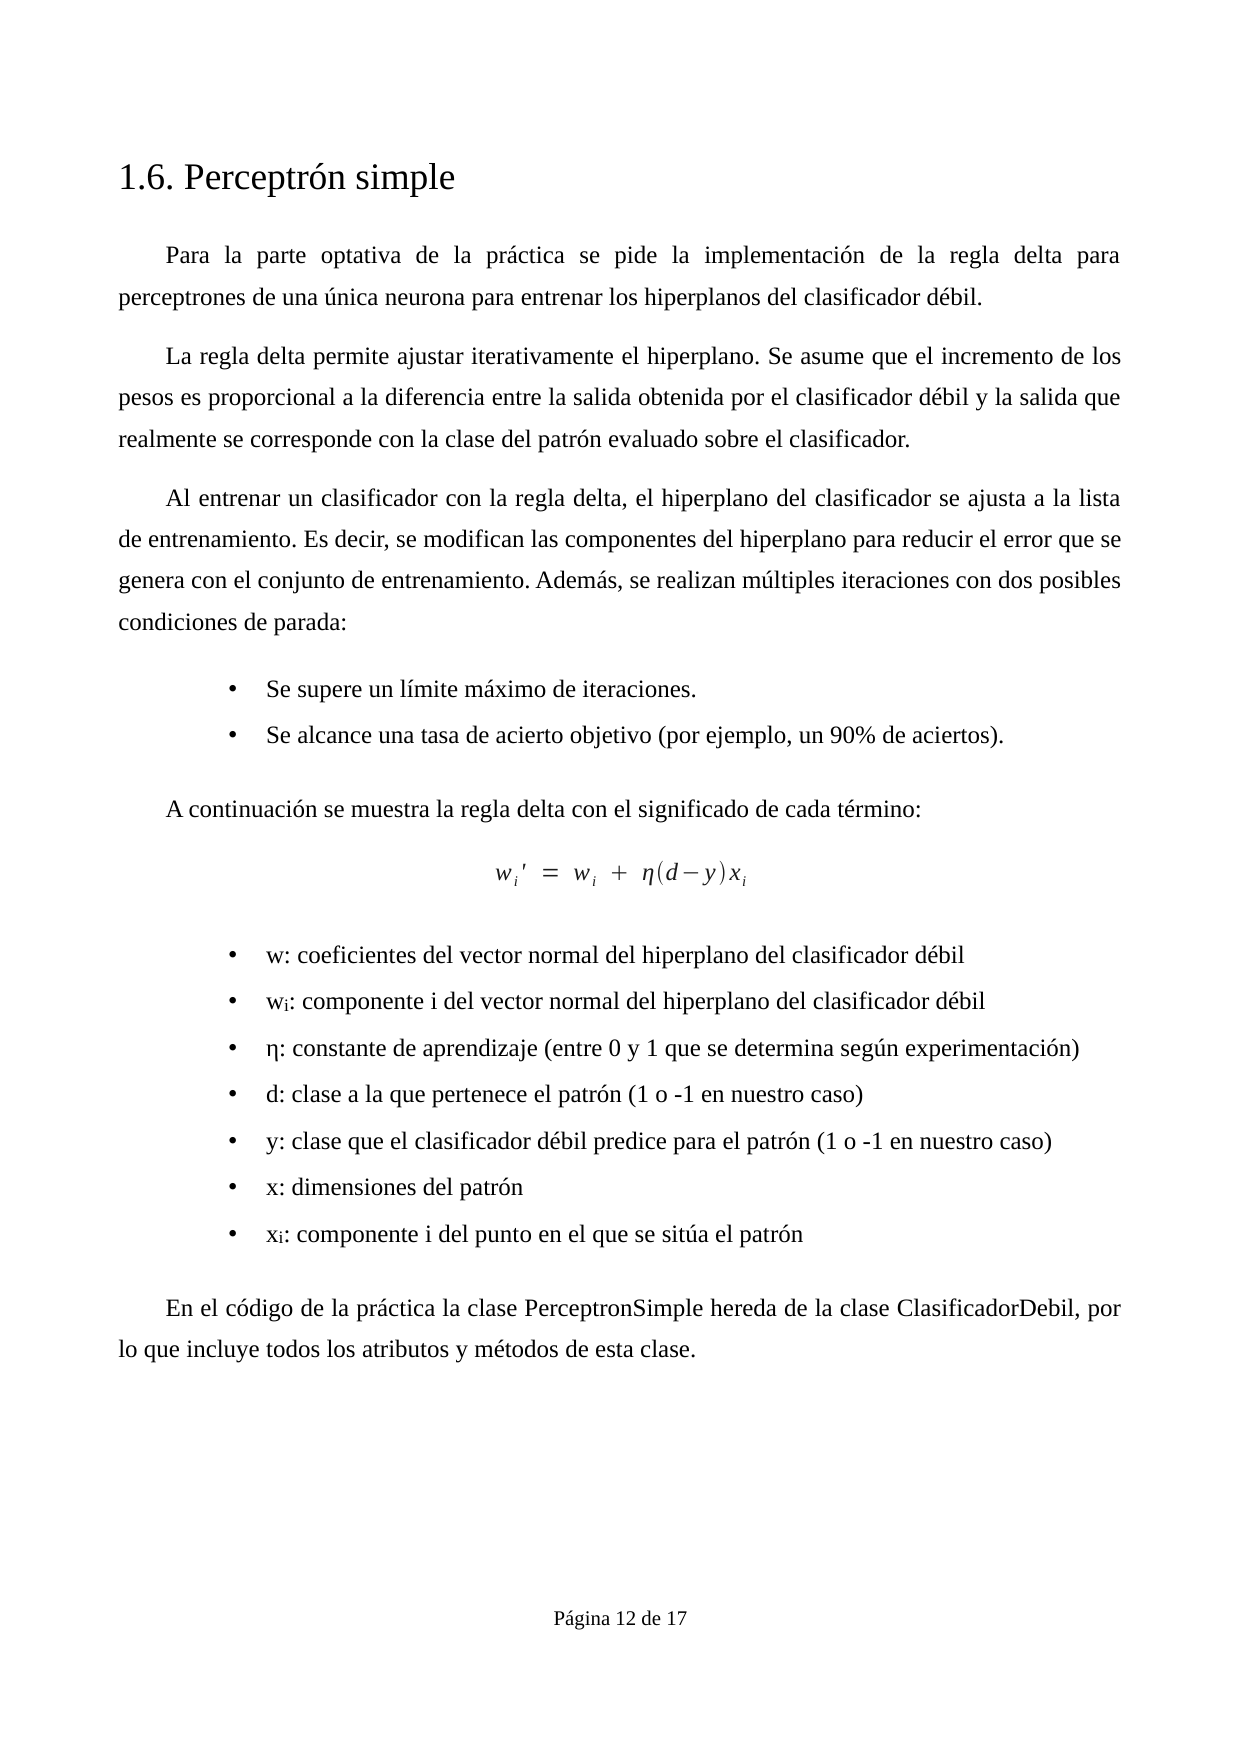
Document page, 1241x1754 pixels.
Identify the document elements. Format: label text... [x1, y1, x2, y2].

list w: coeficientes del vector normal del hiperplano del clasificador débil [228, 940, 1122, 969]
text En el código de la práctica la clase PerceptronSimple hereda de la clase ClasificadorDebil, por lo que incluye todos los atributos y métodos de esta clase. [118, 1283, 1122, 1366]
text Para la parte optativa de la práctica se pide la implementación de la regla delta para perceptrones de una única neurona para entrenar los hiperplanos del clasificador débil. [118, 231, 1122, 314]
text A continuación se muestra la regla delta con el significado de cada término: [118, 784, 1122, 826]
text La regla delta permite ajustar iterativamente el hiperplano. Se asume que el incremento de los pesos es proporcional a la diferencia entre la salida obtenida por el clasificador débil y la salida que realmente se corresponde con la clase del patrón evaluado sobre el clasificador. [118, 331, 1122, 455]
list Se supere un límite máximo de iteraciones. [228, 674, 1122, 703]
text Al entrenar un clasificador con la regla delta, el hiperplano del clasificador se ajusta a la lista de entrenamiento. Es decir, se modifican las componentes del hiperplano para reducir el error que se genera con el conjunto de entrenamiento. Además, se realizan múltiples iteraciones con dos posibles condiciones de parada: [118, 473, 1122, 638]
list y: clase que el clasificador débil predice para el patrón (1 o -1 en nuestro caso) [228, 1126, 1122, 1154]
list Se alcance una tasa de acierto objetivo (por ejemplo, un 90% de aciertos). [228, 720, 1122, 749]
list xi: componente i del punto en el que se sitúa el patrón [228, 1219, 1122, 1247]
list x: dimensiones del patrón [228, 1172, 1122, 1201]
subtitle 1.6. Perceptrón simple [118, 155, 1122, 198]
list d: clase a la que pertenece el patrón (1 o -1 en nuestro caso) [228, 1079, 1122, 1108]
list η: constante de aprendizaje (entre 0 y 1 que se determina según experimentación) [228, 1033, 1122, 1062]
list wi: componente i del vector normal del hiperplano del clasificador débil [228, 986, 1122, 1015]
